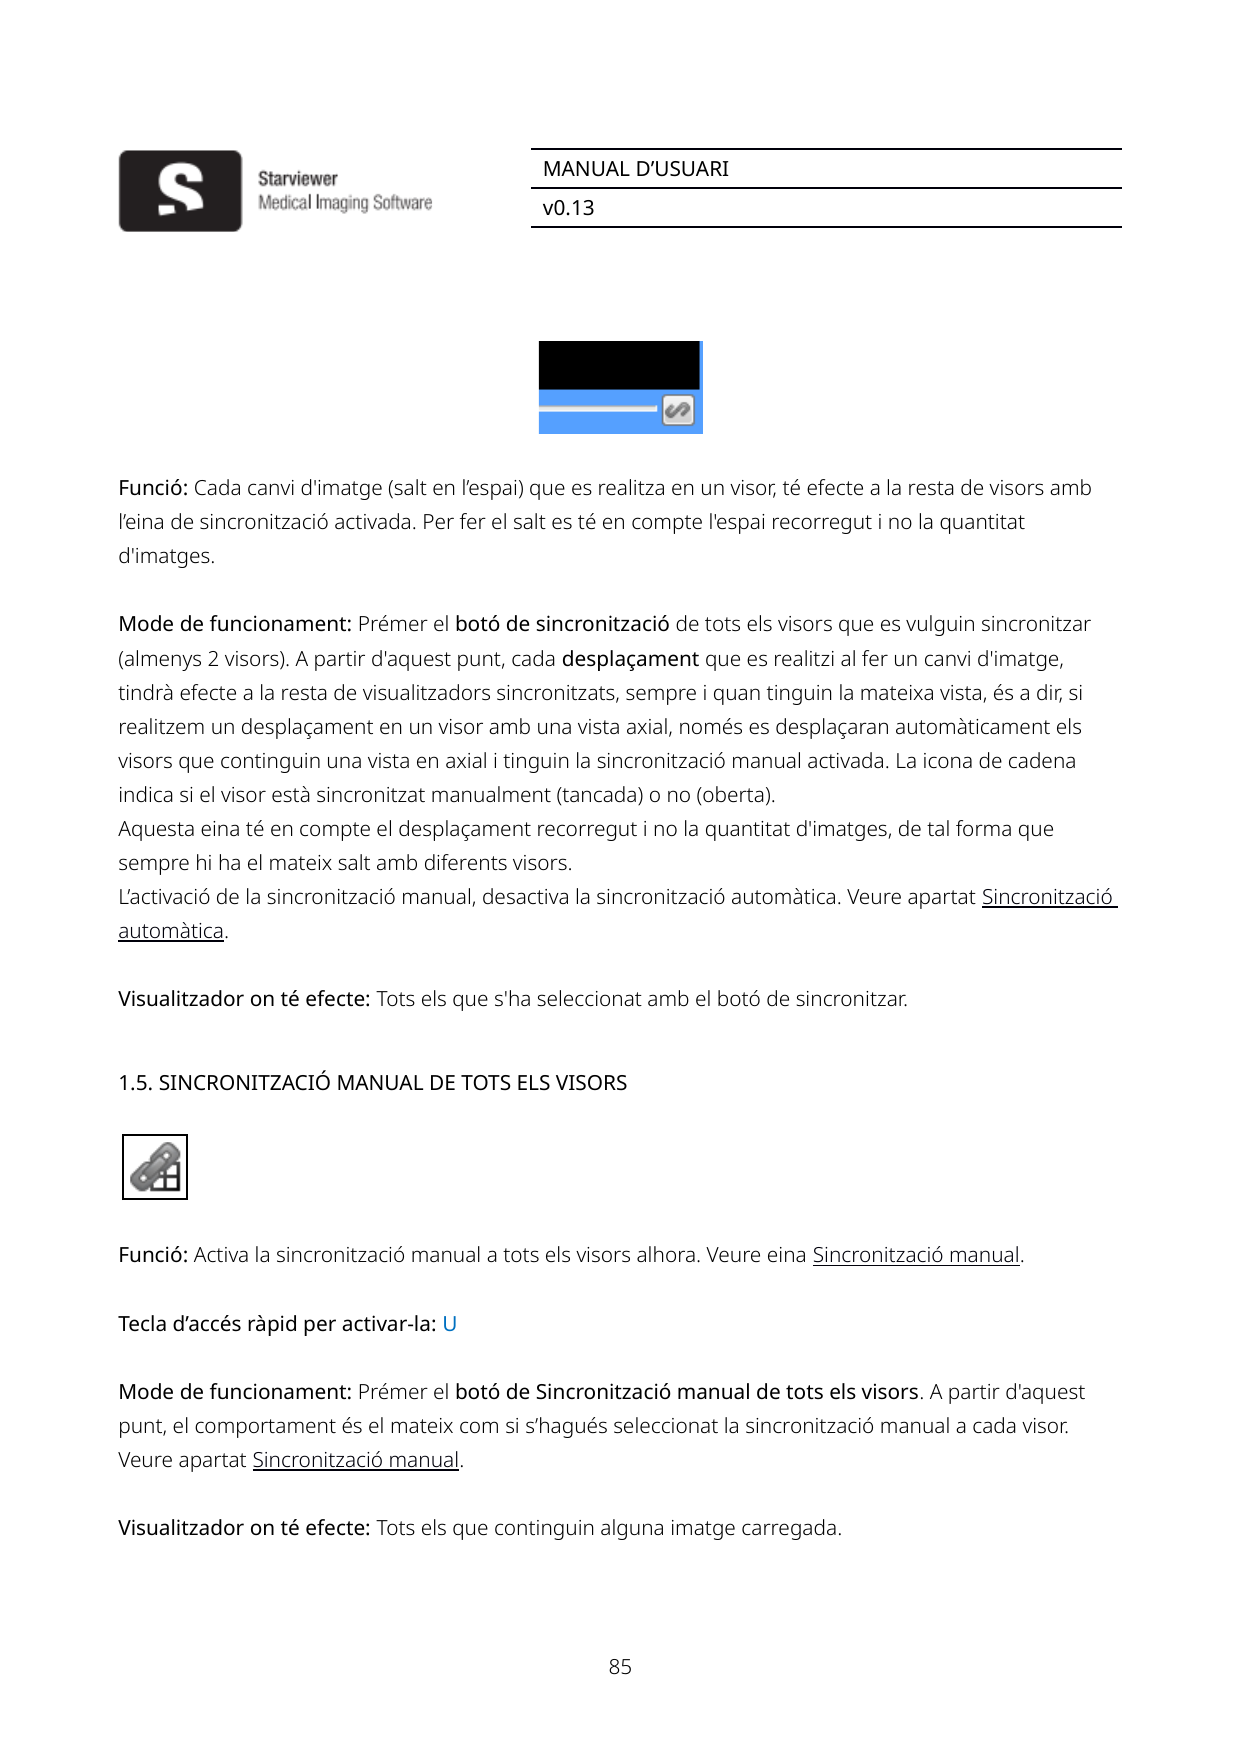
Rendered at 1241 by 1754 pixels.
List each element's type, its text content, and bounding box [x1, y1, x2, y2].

picture [130, 1142, 180, 1192]
subtitle Sincronització manual de tots els visors [118, 1068, 1122, 1096]
picture [538, 341, 703, 434]
text Funció: Activa la sincronització manual a tots els visors alhora. Veure eina Sincronització manual. [118, 1241, 1122, 1269]
text Aquesta eina té en compte el desplaçament recorregut i no la quantitat d'imatges, de tal forma que sempre hi ha el mateix salt amb diferents visors. [118, 814, 1122, 876]
text Tecla d’accés ràpid per activar-la: U [118, 1309, 1122, 1337]
text Visualitzador on té efecte: Tots els que continguin alguna imatge carregada. [118, 1513, 1122, 1542]
text Funció: Cada canvi d'imatge (salt en l’espai) que es realitza en un visor, té efecte a la resta de visors amb l’eina de sincronització activada. Per fer el salt es té en compte l'espai recorregut i no la quantitat d'imatges. [118, 473, 1122, 570]
text L’activació de la sincronització manual, desactiva la sincronització automàtica. Veure apartat Sincronització automàtica. [118, 882, 1122, 944]
text Visualitzador on té efecte: Tots els que s'ha seleccionat amb el botó de sincronitzar. [118, 984, 1122, 1013]
text Mode de funcionament: Prémer el botó de Sincronització manual de tots els visors. A partir d'aquest punt, el comportament és el mateix com si s’hagués seleccionat la sincronització manual a cada visor. Veure apartat Sincronització manual. [118, 1377, 1122, 1473]
text Mode de funcionament: Prémer el botó de sincronització de tots els visors que es vulguin sincronitzar (almenys 2 visors). A partir d'aquest punt, cada desplaçament que es realitzi al fer un canvi d'imatge, tindrà efecte a la resta de visualitzadors sincronitzats, sempre i quan tinguin la mateixa vista, és a dir, si realitzem un desplaçament en un visor amb una vista axial, només es desplaçaran automàticament els visors que continguin una vista en axial i tinguin la sincronització manual activada. La icona de cadena indica si el visor està sincronitzat manualment (tancada) o no (oberta). [118, 609, 1122, 808]
